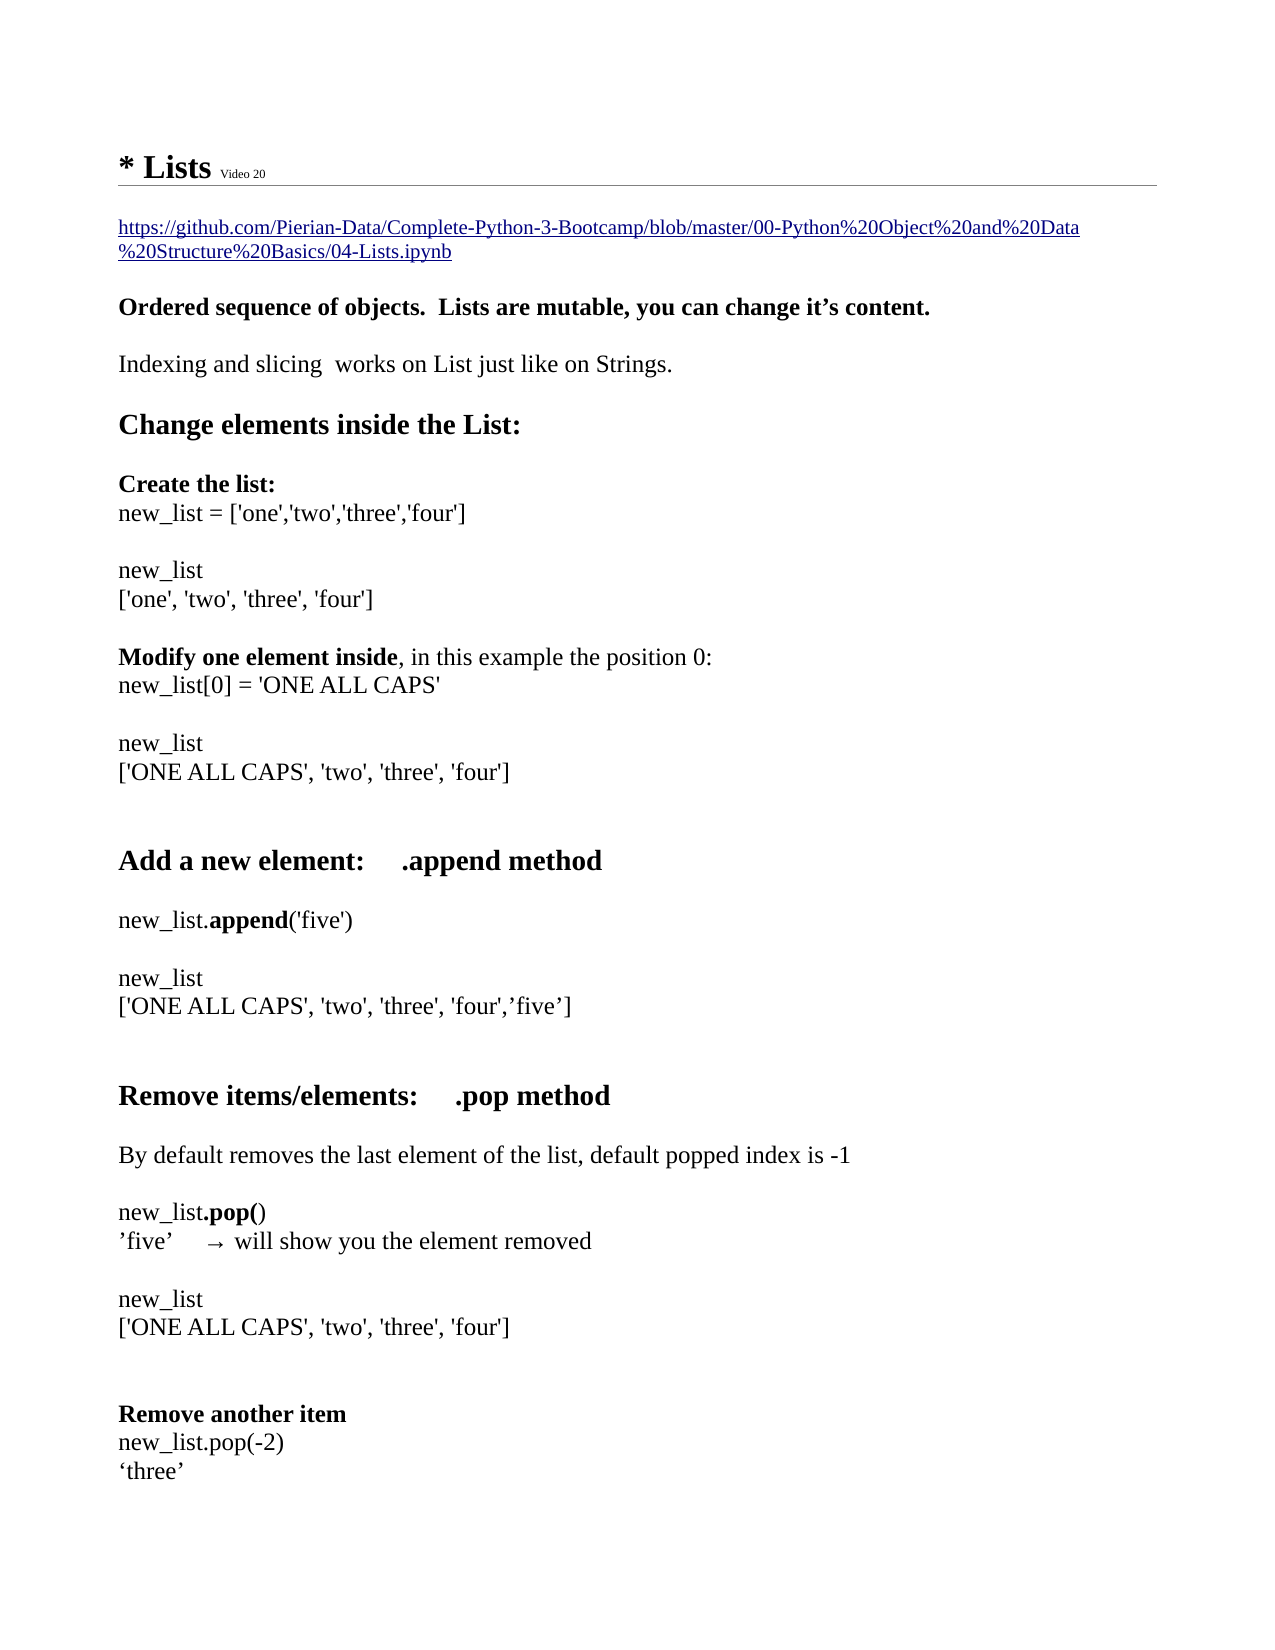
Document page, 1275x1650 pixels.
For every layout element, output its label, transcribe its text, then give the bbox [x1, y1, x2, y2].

text new_list.pop(-2) [118, 1427, 1157, 1456]
text Indexing and slicing works on List just like on Strings. [118, 349, 1157, 378]
text new_list[0] = 'ONE ALL CAPS' [118, 670, 1157, 699]
text * Lists Video 20 [118, 147, 1157, 185]
text ['ONE ALL CAPS', 'two', 'three', 'four'] [118, 1312, 1157, 1341]
text By default removes the last element of the list, default popped index is -1 [118, 1140, 1157, 1169]
text Remove another item [118, 1399, 1157, 1427]
text new_list = ['one','two','three','four'] [118, 498, 1157, 527]
text Ordered sequence of objects. Lists are mutable, you can change it’s content. [118, 292, 1157, 321]
text new_list.pop() [118, 1197, 1157, 1226]
text Add a new element: .append method [118, 843, 1157, 876]
text ['ONE ALL CAPS', 'two', 'three', 'four'] [118, 757, 1157, 785]
text new_list [118, 1284, 1157, 1312]
text new_list [118, 963, 1157, 991]
text ['one', 'two', 'three', 'four'] [118, 584, 1157, 613]
text Create the list: [118, 469, 1157, 498]
text Change elements inside the List: [118, 407, 1157, 440]
text ’five’ → will show you the element removed [118, 1226, 1157, 1255]
text ['ONE ALL CAPS', 'two', 'three', 'four',’five’] [118, 991, 1157, 1020]
text new_list.append('five') [118, 905, 1157, 934]
text new_list [118, 728, 1157, 757]
text https://github.com/Pierian-Data/Complete-Python-3-Bootcamp/blob/master/00-Python%20Object%20and%20Data%20Structure%20Basics/04-Lists.ipynb [118, 215, 1157, 263]
text ‘three’ [118, 1456, 1157, 1485]
text new_list [118, 555, 1157, 584]
text Modify one element inside, in this example the position 0: [118, 642, 1157, 670]
text Remove items/elements: .pop method [118, 1078, 1157, 1111]
